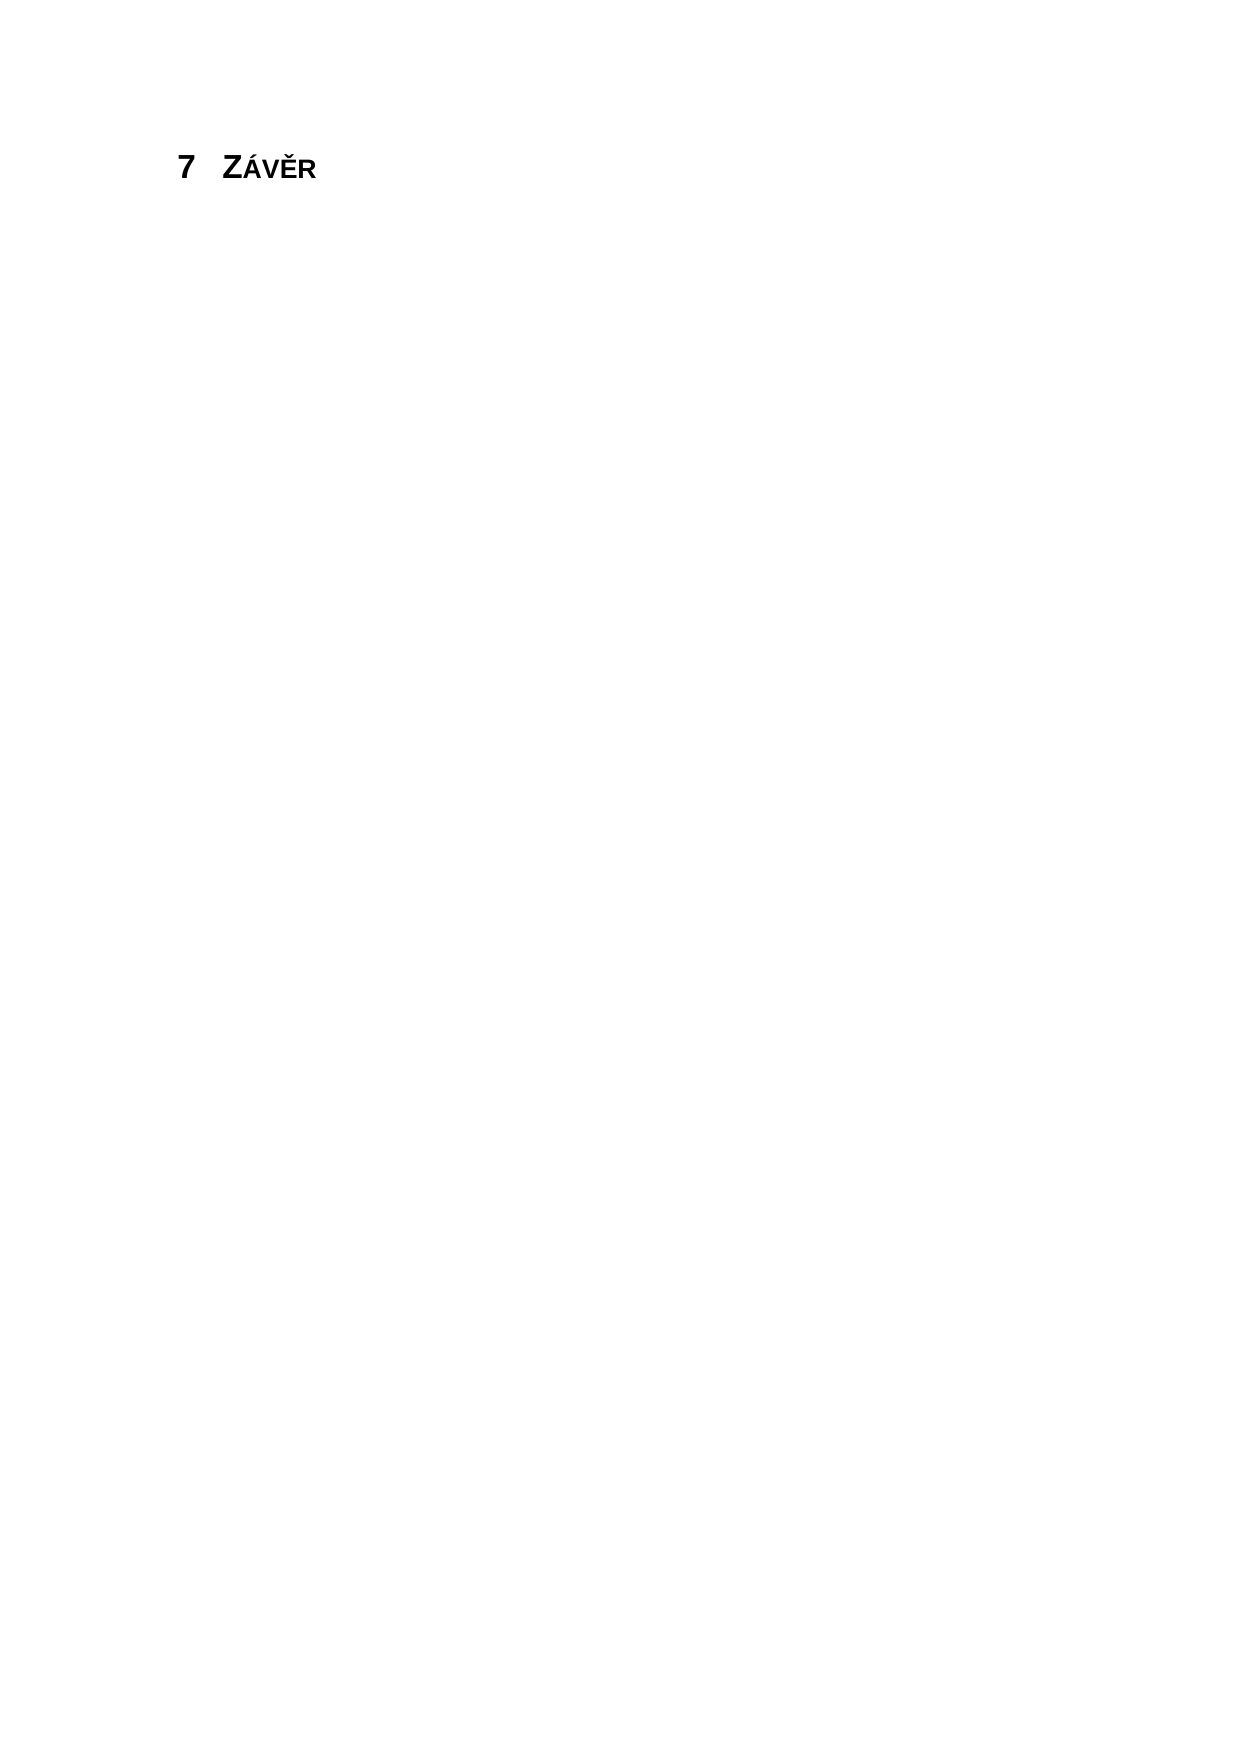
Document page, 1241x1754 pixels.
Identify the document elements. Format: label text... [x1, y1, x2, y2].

subtitle Závěr [177, 148, 1152, 186]
